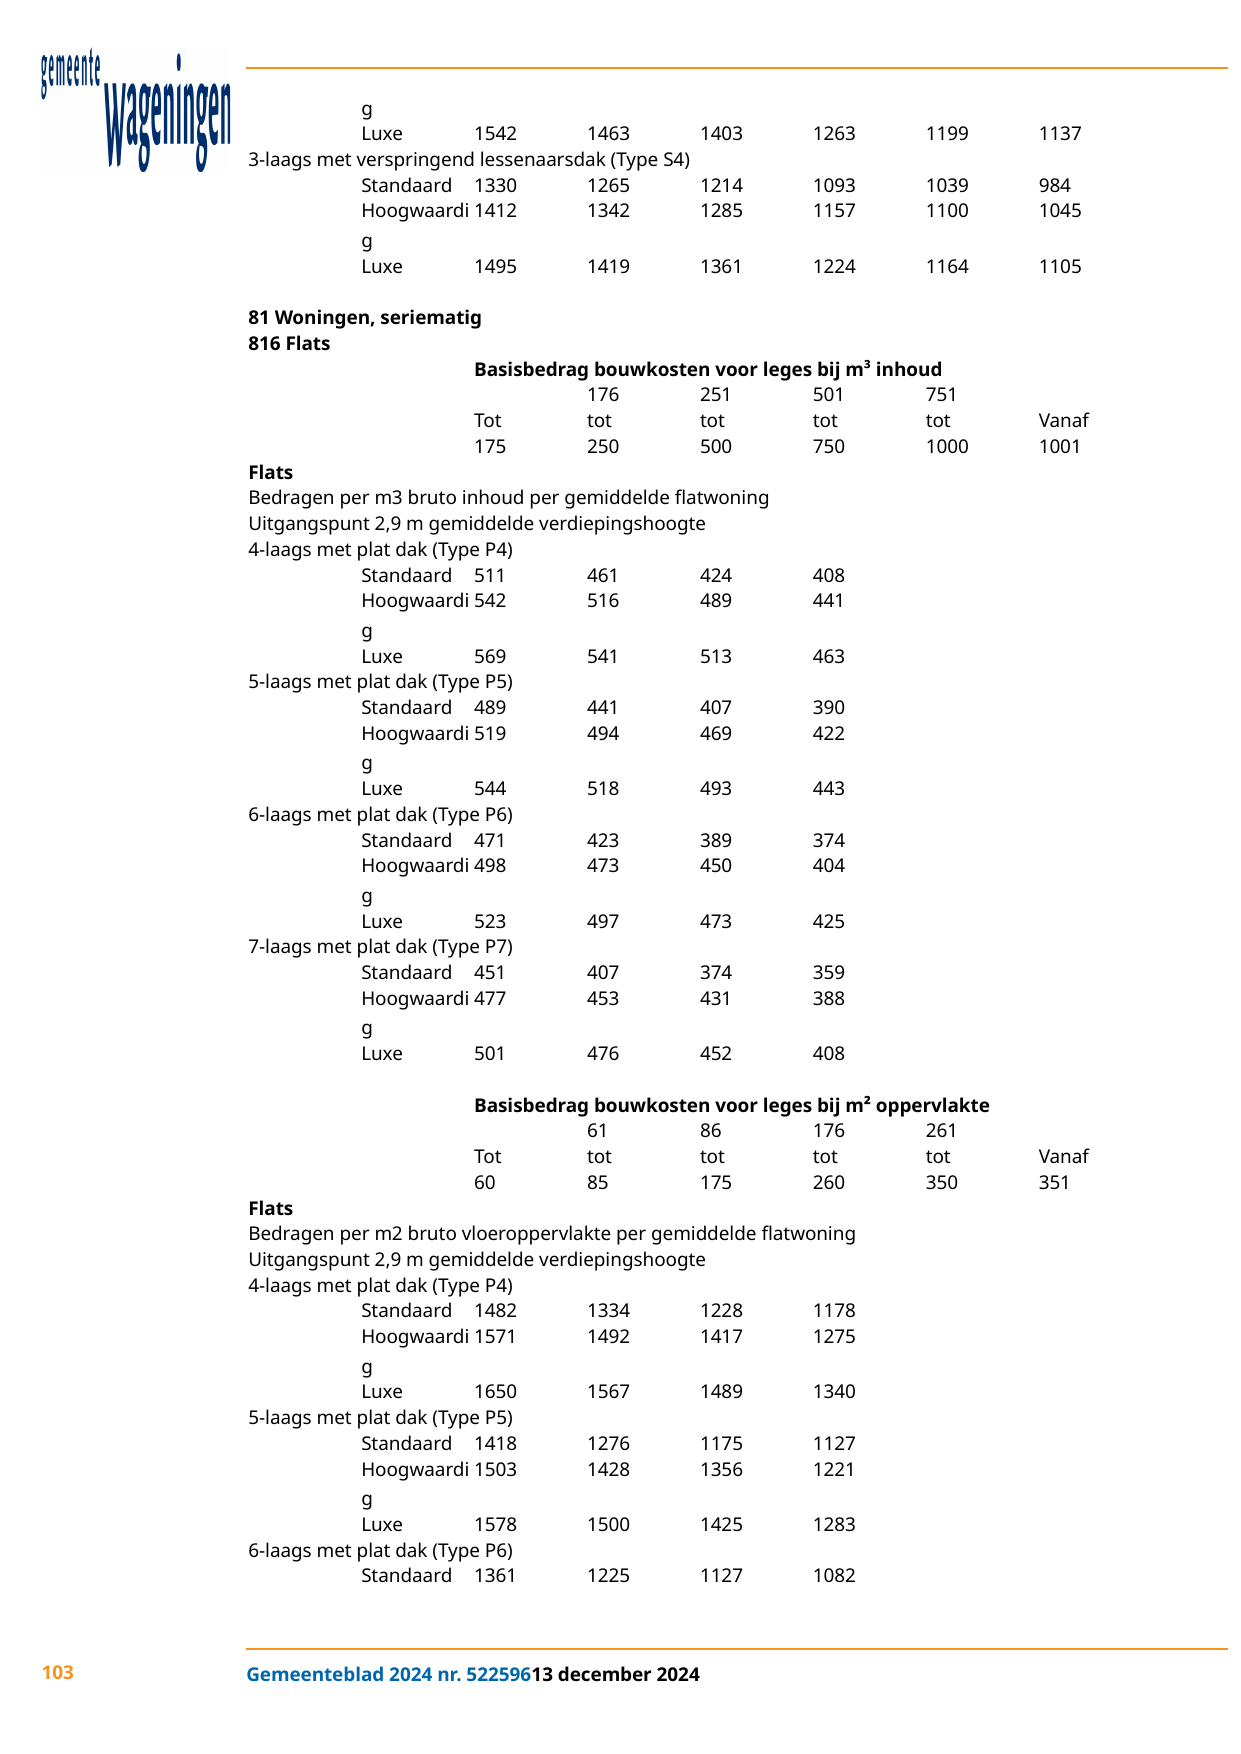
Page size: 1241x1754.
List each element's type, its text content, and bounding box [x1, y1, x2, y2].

table_cell [587, 305, 700, 330]
table_cell [248, 382, 361, 407]
table_cell 374 [813, 827, 926, 852]
table_cell Luxe [361, 908, 474, 933]
table_cell [926, 1379, 1038, 1404]
table_cell Standaard [361, 562, 474, 587]
table_cell [361, 459, 474, 484]
table_cell 6-laags met plat dak (Type P6) [248, 1537, 587, 1563]
table_cell 374 [700, 959, 813, 985]
table_cell 61 [587, 1118, 700, 1143]
table_cell [248, 121, 361, 146]
table_cell 471 [474, 827, 587, 852]
table_cell [1039, 1040, 1152, 1066]
table_cell [926, 1246, 1038, 1272]
table_cell [1039, 669, 1152, 694]
table_cell 519 [474, 720, 587, 775]
table_cell 1489 [700, 1379, 813, 1404]
table_cell 425 [813, 908, 926, 933]
table_cell 542 [474, 588, 587, 643]
table_cell [926, 1511, 1038, 1537]
table_cell 4-laags met plat dak (Type P4) [248, 536, 587, 562]
table_cell 516 [587, 588, 700, 643]
table_cell [248, 1040, 361, 1066]
table_cell [813, 1272, 926, 1298]
table_cell 85 [587, 1169, 700, 1195]
table_cell [1039, 1066, 1152, 1092]
table_cell 3-laags met verspringend lessenaarsdak (Type S4) [248, 146, 813, 172]
table_cell 422 [813, 720, 926, 775]
table_cell [926, 95, 1038, 121]
table_cell [474, 95, 587, 121]
table_cell [1039, 536, 1152, 562]
table_cell [1039, 330, 1152, 356]
table_cell [1039, 279, 1152, 304]
table_cell 431 [700, 985, 813, 1040]
table_cell 451 [474, 959, 587, 985]
table_cell 511 [474, 562, 587, 587]
table_cell [1039, 775, 1152, 801]
table_cell Luxe [361, 121, 474, 146]
table_cell [248, 1563, 361, 1588]
table_cell [1039, 356, 1152, 382]
table_cell 1340 [813, 1379, 926, 1404]
table_cell Standaard [361, 827, 474, 852]
table_cell 1199 [926, 121, 1038, 146]
table_cell [1039, 985, 1152, 1040]
table_cell [813, 510, 926, 536]
table_cell [248, 959, 361, 985]
table_cell [1039, 1272, 1152, 1298]
table_cell [700, 459, 813, 484]
table_cell 463 [813, 643, 926, 668]
table_cell 176 [587, 382, 700, 407]
table_cell [926, 510, 1038, 536]
table_cell [248, 562, 361, 587]
table_cell [926, 801, 1038, 827]
table_cell 1082 [813, 1563, 926, 1588]
table_cell [700, 536, 813, 562]
table_cell [700, 669, 813, 694]
table_cell 1361 [700, 253, 813, 279]
table_cell 497 [587, 908, 700, 933]
picture [41, 47, 231, 172]
table_cell [926, 279, 1038, 304]
table_cell [1039, 801, 1152, 827]
table_cell 1045 [1039, 198, 1152, 253]
table_cell [926, 562, 1038, 587]
table_cell 441 [813, 588, 926, 643]
table_cell [587, 1066, 700, 1092]
table_cell [1039, 853, 1152, 908]
table_cell 751 [926, 382, 1038, 407]
table_cell Hoogwaardig [361, 1323, 474, 1379]
table_cell 1214 [700, 172, 813, 198]
table_cell 513 [700, 643, 813, 668]
table_cell 407 [587, 959, 700, 985]
table_cell 1571 [474, 1323, 587, 1379]
table_cell [587, 1195, 700, 1220]
table_cell Standaard [361, 1298, 474, 1323]
table_cell [700, 95, 813, 121]
table_cell [1039, 1456, 1152, 1511]
table_cell tot [926, 408, 1038, 433]
table_cell [926, 1323, 1038, 1379]
table_cell 1500 [587, 1511, 700, 1537]
table_cell [248, 1143, 361, 1169]
table_cell [248, 908, 361, 933]
table_cell Vanaf [1039, 1143, 1152, 1169]
table_cell [926, 1040, 1038, 1066]
table_cell g [361, 95, 474, 121]
table_cell [926, 669, 1038, 694]
table_cell tot [813, 1143, 926, 1169]
table_cell 1164 [926, 253, 1038, 279]
table_cell 523 [474, 908, 587, 933]
table_cell [926, 934, 1038, 959]
table_cell [1039, 1563, 1152, 1588]
table_cell [361, 330, 474, 356]
table_cell 569 [474, 643, 587, 668]
table_cell 175 [474, 433, 587, 459]
table_cell 1157 [813, 198, 926, 253]
table_cell 477 [474, 985, 587, 1040]
table_cell [1039, 305, 1152, 330]
table_cell tot [587, 408, 700, 433]
table_cell 1105 [1039, 253, 1152, 279]
table_cell [926, 1537, 1038, 1563]
table_cell [474, 1066, 587, 1092]
table_cell [248, 1511, 361, 1537]
table_cell 261 [926, 1118, 1038, 1143]
table_cell Luxe [361, 1379, 474, 1404]
table_cell [1039, 459, 1152, 484]
table_cell [361, 279, 474, 304]
table_cell 453 [587, 985, 700, 1040]
table_cell 1428 [587, 1456, 700, 1511]
table_cell [248, 1118, 361, 1143]
table_cell [1039, 146, 1152, 172]
table_cell [1039, 588, 1152, 643]
table_cell [1039, 827, 1152, 852]
table_cell [813, 934, 926, 959]
table_cell [248, 694, 361, 720]
table_cell 1412 [474, 198, 587, 253]
table_cell [248, 172, 361, 198]
table_cell [248, 1456, 361, 1511]
table_cell 351 [1039, 1169, 1152, 1195]
table_cell 443 [813, 775, 926, 801]
table_cell 1463 [587, 121, 700, 146]
table_cell 1567 [587, 1379, 700, 1404]
table_cell 1127 [700, 1563, 813, 1588]
table_cell [926, 985, 1038, 1040]
table_cell Tot [474, 408, 587, 433]
table_cell [700, 1066, 813, 1092]
table_cell [813, 1066, 926, 1092]
table_cell 1418 [474, 1430, 587, 1456]
table_cell 473 [700, 908, 813, 933]
table_cell 1492 [587, 1323, 700, 1379]
table_cell [926, 146, 1038, 172]
table_cell 60 [474, 1169, 587, 1195]
table_cell [248, 279, 361, 304]
table_cell 1578 [474, 1511, 587, 1537]
table_cell [474, 279, 587, 304]
table_cell 5-laags met plat dak (Type P5) [248, 1404, 587, 1430]
table_cell 750 [813, 433, 926, 459]
table_cell 544 [474, 775, 587, 801]
table_cell 452 [700, 1040, 813, 1066]
table_cell [813, 146, 926, 172]
table_cell 251 [700, 382, 813, 407]
table_cell [474, 330, 587, 356]
table_cell [1039, 1537, 1152, 1563]
table_cell [248, 1379, 361, 1404]
table_cell 494 [587, 720, 700, 775]
table_cell 1100 [926, 198, 1038, 253]
table_cell 1650 [474, 1379, 587, 1404]
table_cell 1419 [587, 253, 700, 279]
table_cell [248, 827, 361, 852]
table_cell [361, 1066, 474, 1092]
table_cell [1039, 643, 1152, 668]
table_cell 1417 [700, 1323, 813, 1379]
table_cell [926, 1272, 1038, 1298]
table_cell [926, 1430, 1038, 1456]
table_cell 489 [700, 588, 813, 643]
table_cell [587, 801, 700, 827]
table_cell [813, 801, 926, 827]
table_cell 1542 [474, 121, 587, 146]
table_cell [587, 1272, 700, 1298]
table_cell Hoogwaardig [361, 853, 474, 908]
table_cell 6-laags met plat dak (Type P6) [248, 801, 587, 827]
table_cell 498 [474, 853, 587, 908]
table_cell 388 [813, 985, 926, 1040]
table_cell [361, 1195, 474, 1220]
table_cell [248, 95, 361, 121]
table_cell 7-laags met plat dak (Type P7) [248, 934, 587, 959]
table_cell 250 [587, 433, 700, 459]
table_cell [813, 305, 926, 330]
table_cell Flats [248, 1195, 361, 1220]
table_cell Vanaf [1039, 408, 1152, 433]
table_cell tot [587, 1143, 700, 1169]
table_cell 1000 [926, 433, 1038, 459]
table_cell [248, 433, 361, 459]
table_cell [700, 1404, 813, 1430]
table_cell 1039 [926, 172, 1038, 198]
table_cell [1039, 1298, 1152, 1323]
table_cell 1275 [813, 1323, 926, 1379]
table_cell 175 [700, 1169, 813, 1195]
table_cell 81 Woningen, seriematig [248, 305, 587, 330]
table_cell [1039, 485, 1152, 510]
table_cell Hoogwaardig [361, 198, 474, 253]
table_cell 4-laags met plat dak (Type P4) [248, 1272, 587, 1298]
table_cell [1039, 694, 1152, 720]
table_cell tot [926, 1143, 1038, 1169]
table_cell [700, 1537, 813, 1563]
table_cell 1361 [474, 1563, 587, 1588]
table_cell Standaard [361, 959, 474, 985]
table_cell [700, 1272, 813, 1298]
table_cell [587, 536, 700, 562]
table_cell Standaard [361, 1430, 474, 1456]
table_cell [361, 408, 474, 433]
table_cell 1225 [587, 1563, 700, 1588]
table_cell 469 [700, 720, 813, 775]
table_cell [813, 669, 926, 694]
table_cell 1283 [813, 1511, 926, 1537]
table_cell Standaard [361, 172, 474, 198]
table_cell [926, 330, 1038, 356]
table_cell [1039, 959, 1152, 985]
table_cell 984 [1039, 172, 1152, 198]
table_cell [1039, 908, 1152, 933]
table_cell tot [700, 1143, 813, 1169]
table_cell [700, 801, 813, 827]
table_cell [587, 934, 700, 959]
table_cell [813, 1246, 926, 1272]
table_cell [248, 1169, 361, 1195]
table_cell [474, 382, 587, 407]
table_cell 1178 [813, 1298, 926, 1323]
table_cell [926, 1066, 1038, 1092]
table_cell [1039, 1379, 1152, 1404]
table_cell Hoogwaardig [361, 985, 474, 1040]
table_cell [700, 934, 813, 959]
table_cell [361, 433, 474, 459]
table_cell 407 [700, 694, 813, 720]
table_cell 1093 [813, 172, 926, 198]
table_cell [813, 330, 926, 356]
table_cell 86 [700, 1118, 813, 1143]
table_cell Hoogwaardig [361, 1456, 474, 1511]
table_cell 1001 [1039, 433, 1152, 459]
table_cell 1403 [700, 121, 813, 146]
table_cell 1228 [700, 1298, 813, 1323]
table_cell 404 [813, 853, 926, 908]
table_cell 461 [587, 562, 700, 587]
table_cell [1039, 1323, 1152, 1379]
table_cell 541 [587, 643, 700, 668]
table_cell 390 [813, 694, 926, 720]
table_cell 1175 [700, 1430, 813, 1456]
table_cell [587, 1404, 700, 1430]
table_cell 518 [587, 775, 700, 801]
table_cell [926, 1456, 1038, 1511]
table_cell [361, 1169, 474, 1195]
table_cell 500 [700, 433, 813, 459]
table_cell [361, 1118, 474, 1143]
table_cell [1039, 1195, 1152, 1220]
table_cell Standaard [361, 1563, 474, 1588]
table_cell 476 [587, 1040, 700, 1066]
table_cell Hoogwaardig [361, 720, 474, 775]
table_cell [700, 330, 813, 356]
table_cell [474, 459, 587, 484]
table_cell [1039, 1118, 1152, 1143]
table_cell 5-laags met plat dak (Type P5) [248, 669, 587, 694]
table_cell [1039, 562, 1152, 587]
table_cell [926, 694, 1038, 720]
table_cell 408 [813, 1040, 926, 1066]
table_cell 1221 [813, 1456, 926, 1511]
table_cell [926, 908, 1038, 933]
table_cell [1039, 934, 1152, 959]
table_cell 1503 [474, 1456, 587, 1511]
table_cell [248, 853, 361, 908]
table_cell Luxe [361, 1511, 474, 1537]
table_cell 1495 [474, 253, 587, 279]
table_cell [1039, 1430, 1152, 1456]
table_cell 176 [813, 1118, 926, 1143]
table_cell 389 [700, 827, 813, 852]
table_cell [1039, 95, 1152, 121]
table_cell [361, 382, 474, 407]
table_cell [926, 827, 1038, 852]
table_cell [248, 1298, 361, 1323]
table_cell [248, 1066, 361, 1092]
table_cell 1276 [587, 1430, 700, 1456]
table_cell [700, 1195, 813, 1220]
table_cell Flats [248, 459, 361, 484]
table_cell [813, 1537, 926, 1563]
table_cell [248, 588, 361, 643]
table_cell [474, 1195, 587, 1220]
table_cell 408 [813, 562, 926, 587]
table_cell Bedragen per m2 bruto vloeroppervlakte per gemiddelde flatwoning [248, 1220, 1038, 1246]
table_cell [248, 253, 361, 279]
table_cell [813, 459, 926, 484]
table_cell [926, 536, 1038, 562]
table_cell [248, 356, 361, 382]
table_cell 1224 [813, 253, 926, 279]
table_cell Uitgangspunt 2,9 m gemiddelde verdiepingshoogte [248, 1246, 813, 1272]
table_cell 1265 [587, 172, 700, 198]
table_cell [587, 95, 700, 121]
table_cell [248, 1323, 361, 1379]
table_cell 350 [926, 1169, 1038, 1195]
table_cell [926, 1195, 1038, 1220]
table_cell 1285 [700, 198, 813, 253]
table_cell Luxe [361, 643, 474, 668]
table_cell [926, 853, 1038, 908]
table_cell 489 [474, 694, 587, 720]
table_cell 1137 [1039, 121, 1152, 146]
table_cell [248, 775, 361, 801]
table_cell Standaard [361, 694, 474, 720]
table_cell tot [700, 408, 813, 433]
table_cell 816 Flats [248, 330, 361, 356]
table_cell 501 [474, 1040, 587, 1066]
table_cell 1330 [474, 172, 587, 198]
table_cell [1039, 720, 1152, 775]
table_cell [361, 1092, 474, 1117]
table_cell [1039, 1511, 1152, 1537]
table_cell [1039, 1246, 1152, 1272]
table_cell 260 [813, 1169, 926, 1195]
table_cell [248, 408, 361, 433]
table_cell 501 [813, 382, 926, 407]
table_cell [587, 669, 700, 694]
table_cell [926, 1298, 1038, 1323]
table_cell [361, 1143, 474, 1169]
table_cell [361, 356, 474, 382]
table_cell Luxe [361, 253, 474, 279]
table_cell 1342 [587, 198, 700, 253]
table_cell [926, 1563, 1038, 1588]
table_cell tot [813, 408, 926, 433]
table_cell [248, 198, 361, 253]
table_cell [587, 1537, 700, 1563]
table_cell 493 [700, 775, 813, 801]
table_cell [926, 305, 1038, 330]
table_cell [248, 1430, 361, 1456]
table_cell [926, 720, 1038, 775]
table_cell [926, 775, 1038, 801]
table_cell Luxe [361, 775, 474, 801]
table_cell [1039, 1220, 1152, 1246]
table_cell 1263 [813, 121, 926, 146]
table_cell [1039, 510, 1152, 536]
table_cell [813, 536, 926, 562]
table_cell [813, 95, 926, 121]
table_cell 1127 [813, 1430, 926, 1456]
table_cell [813, 1404, 926, 1430]
table_cell [926, 1404, 1038, 1430]
table_cell [248, 643, 361, 668]
table_cell 1425 [700, 1511, 813, 1537]
table_cell [926, 959, 1038, 985]
table_cell [1039, 1404, 1152, 1430]
table_cell [700, 279, 813, 304]
table_cell [248, 1092, 361, 1117]
table_cell [587, 330, 700, 356]
table_cell [813, 1195, 926, 1220]
table_cell Luxe [361, 1040, 474, 1066]
table_cell 1356 [700, 1456, 813, 1511]
table_cell 441 [587, 694, 700, 720]
table_cell Basisbedrag bouwkosten voor leges bij m² oppervlakte [474, 1092, 1152, 1117]
table_cell Tot [474, 1143, 587, 1169]
table_cell [1039, 382, 1152, 407]
table_cell 423 [587, 827, 700, 852]
table_cell Hoogwaardig [361, 588, 474, 643]
table_cell [474, 1118, 587, 1143]
table_cell 1334 [587, 1298, 700, 1323]
table_cell [248, 720, 361, 775]
table_cell 1482 [474, 1298, 587, 1323]
table_cell 424 [700, 562, 813, 587]
table_cell [813, 279, 926, 304]
table_cell [248, 985, 361, 1040]
table_cell Bedragen per m3 bruto inhoud per gemiddelde flatwoning [248, 485, 926, 510]
table_cell Uitgangspunt 2,9 m gemiddelde verdiepingshoogte [248, 510, 813, 536]
table_cell [926, 643, 1038, 668]
table_cell 450 [700, 853, 813, 908]
table_cell 359 [813, 959, 926, 985]
table_cell Basisbedrag bouwkosten voor leges bij m³ inhoud [474, 356, 1038, 382]
table_cell 473 [587, 853, 700, 908]
table_cell [926, 459, 1038, 484]
table_cell [926, 588, 1038, 643]
table_cell [700, 305, 813, 330]
table_cell [587, 279, 700, 304]
table_cell [587, 459, 700, 484]
table_cell [926, 485, 1038, 510]
